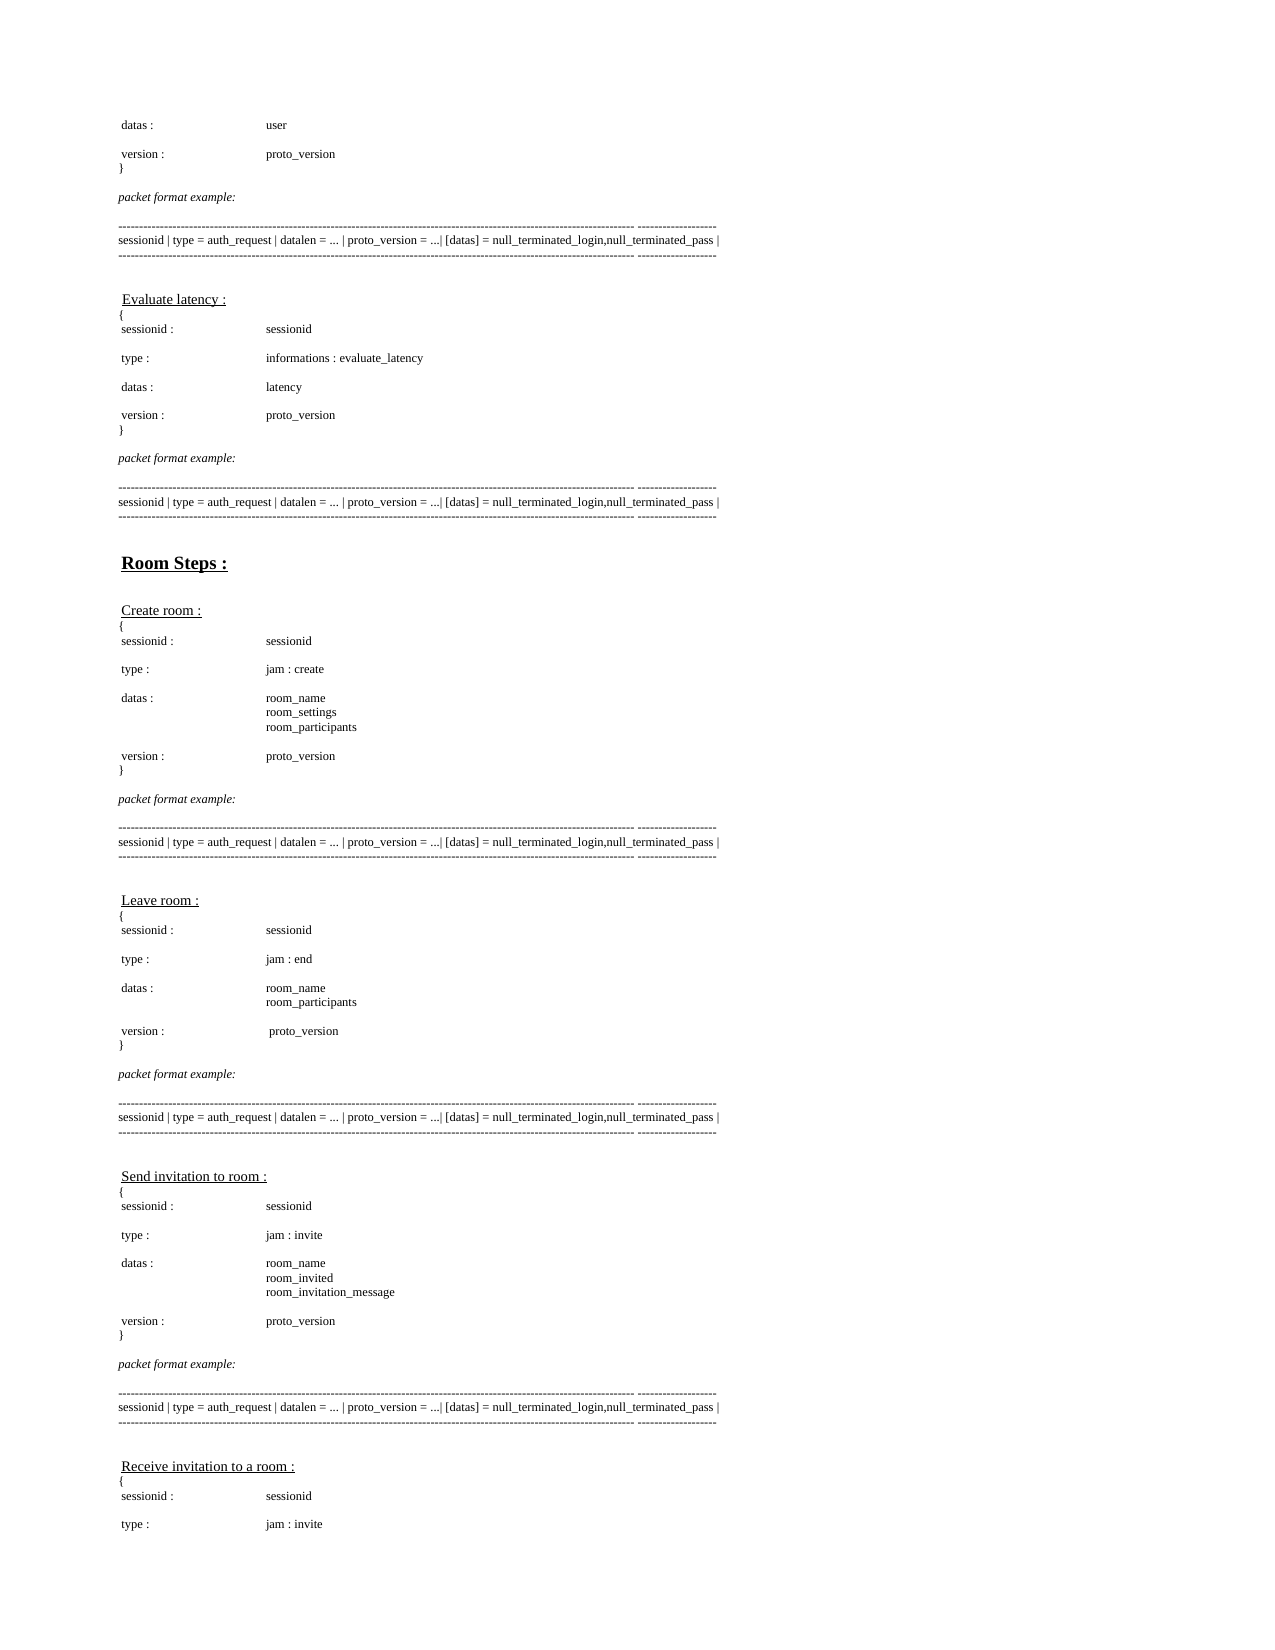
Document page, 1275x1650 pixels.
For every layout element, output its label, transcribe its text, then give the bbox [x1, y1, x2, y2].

text ---------------------------------------------------------------------------------------------------------------------------- ------------------- [118, 480, 1157, 494]
text ---------------------------------------------------------------------------------------------------------------------------- ------------------- [118, 1386, 1157, 1400]
text sessionid | type = auth_request | datalen = ... | proto_version = ...| [datas] = null_terminated_login,null_terminated_pass | [118, 1400, 1157, 1414]
text sessionid : sessionid [118, 923, 1157, 937]
text room_invited [118, 1271, 1157, 1285]
text Create room : [118, 602, 1157, 619]
text sessionid | type = auth_request | datalen = ... | proto_version = ...| [datas] = null_terminated_login,null_terminated_pass | [118, 494, 1157, 509]
text version : proto_version [118, 408, 1157, 422]
text Receive invitation to a room : [118, 1457, 1157, 1474]
text { [118, 1474, 1157, 1488]
text Evaluate latency : [118, 291, 1157, 307]
text packet format example: [118, 791, 1157, 806]
text ---------------------------------------------------------------------------------------------------------------------------- ------------------- [118, 849, 1157, 863]
text } [118, 763, 1157, 777]
text version : proto_version [118, 748, 1157, 763]
text ---------------------------------------------------------------------------------------------------------------------------- ------------------- [118, 1414, 1157, 1429]
text packet format example: [118, 1357, 1157, 1371]
text version : proto_version [118, 1024, 1157, 1038]
text datas : room_name [118, 1256, 1157, 1271]
text type : informations : evaluate_latency [118, 351, 1157, 365]
text Send invitation to room : [118, 1167, 1157, 1184]
text sessionid : sessionid [118, 633, 1157, 648]
text { [118, 1184, 1157, 1199]
text Room Steps : [118, 552, 1157, 573]
text packet format example: [118, 190, 1157, 204]
text Leave room : [118, 892, 1157, 909]
text room_participants [118, 719, 1157, 734]
text } [118, 161, 1157, 176]
text sessionid : sessionid [118, 1488, 1157, 1503]
text { [118, 619, 1157, 633]
text room_invitation_message [118, 1285, 1157, 1299]
text { [118, 307, 1157, 322]
text type : jam : create [118, 662, 1157, 676]
text { [118, 909, 1157, 923]
text packet format example: [118, 451, 1157, 466]
text datas : latency [118, 379, 1157, 394]
text ---------------------------------------------------------------------------------------------------------------------------- ------------------- [118, 1096, 1157, 1110]
text ---------------------------------------------------------------------------------------------------------------------------- ------------------- [118, 219, 1157, 233]
text ---------------------------------------------------------------------------------------------------------------------------- ------------------- [118, 509, 1157, 523]
text room_settings [118, 705, 1157, 719]
text sessionid | type = auth_request | datalen = ... | proto_version = ...| [datas] = null_terminated_login,null_terminated_pass | [118, 1110, 1157, 1124]
text datas : user [118, 118, 1157, 132]
text room_participants [118, 995, 1157, 1009]
text sessionid : sessionid [118, 1199, 1157, 1213]
text packet format example: [118, 1067, 1157, 1081]
text version : proto_version [118, 1314, 1157, 1328]
text version : proto_version [118, 147, 1157, 161]
text } [118, 1038, 1157, 1052]
text type : jam : invite [118, 1227, 1157, 1242]
text type : jam : invite [118, 1517, 1157, 1532]
text } [118, 422, 1157, 437]
text datas : room_name [118, 691, 1157, 705]
text type : jam : end [118, 952, 1157, 966]
text ---------------------------------------------------------------------------------------------------------------------------- ------------------- [118, 247, 1157, 262]
text ---------------------------------------------------------------------------------------------------------------------------- ------------------- [118, 820, 1157, 834]
text sessionid : sessionid [118, 322, 1157, 336]
text ---------------------------------------------------------------------------------------------------------------------------- ------------------- [118, 1124, 1157, 1139]
text } [118, 1328, 1157, 1342]
text datas : room_name [118, 981, 1157, 995]
text sessionid | type = auth_request | datalen = ... | proto_version = ...| [datas] = null_terminated_login,null_terminated_pass | [118, 834, 1157, 849]
text sessionid | type = auth_request | datalen = ... | proto_version = ...| [datas] = null_terminated_login,null_terminated_pass | [118, 233, 1157, 247]
